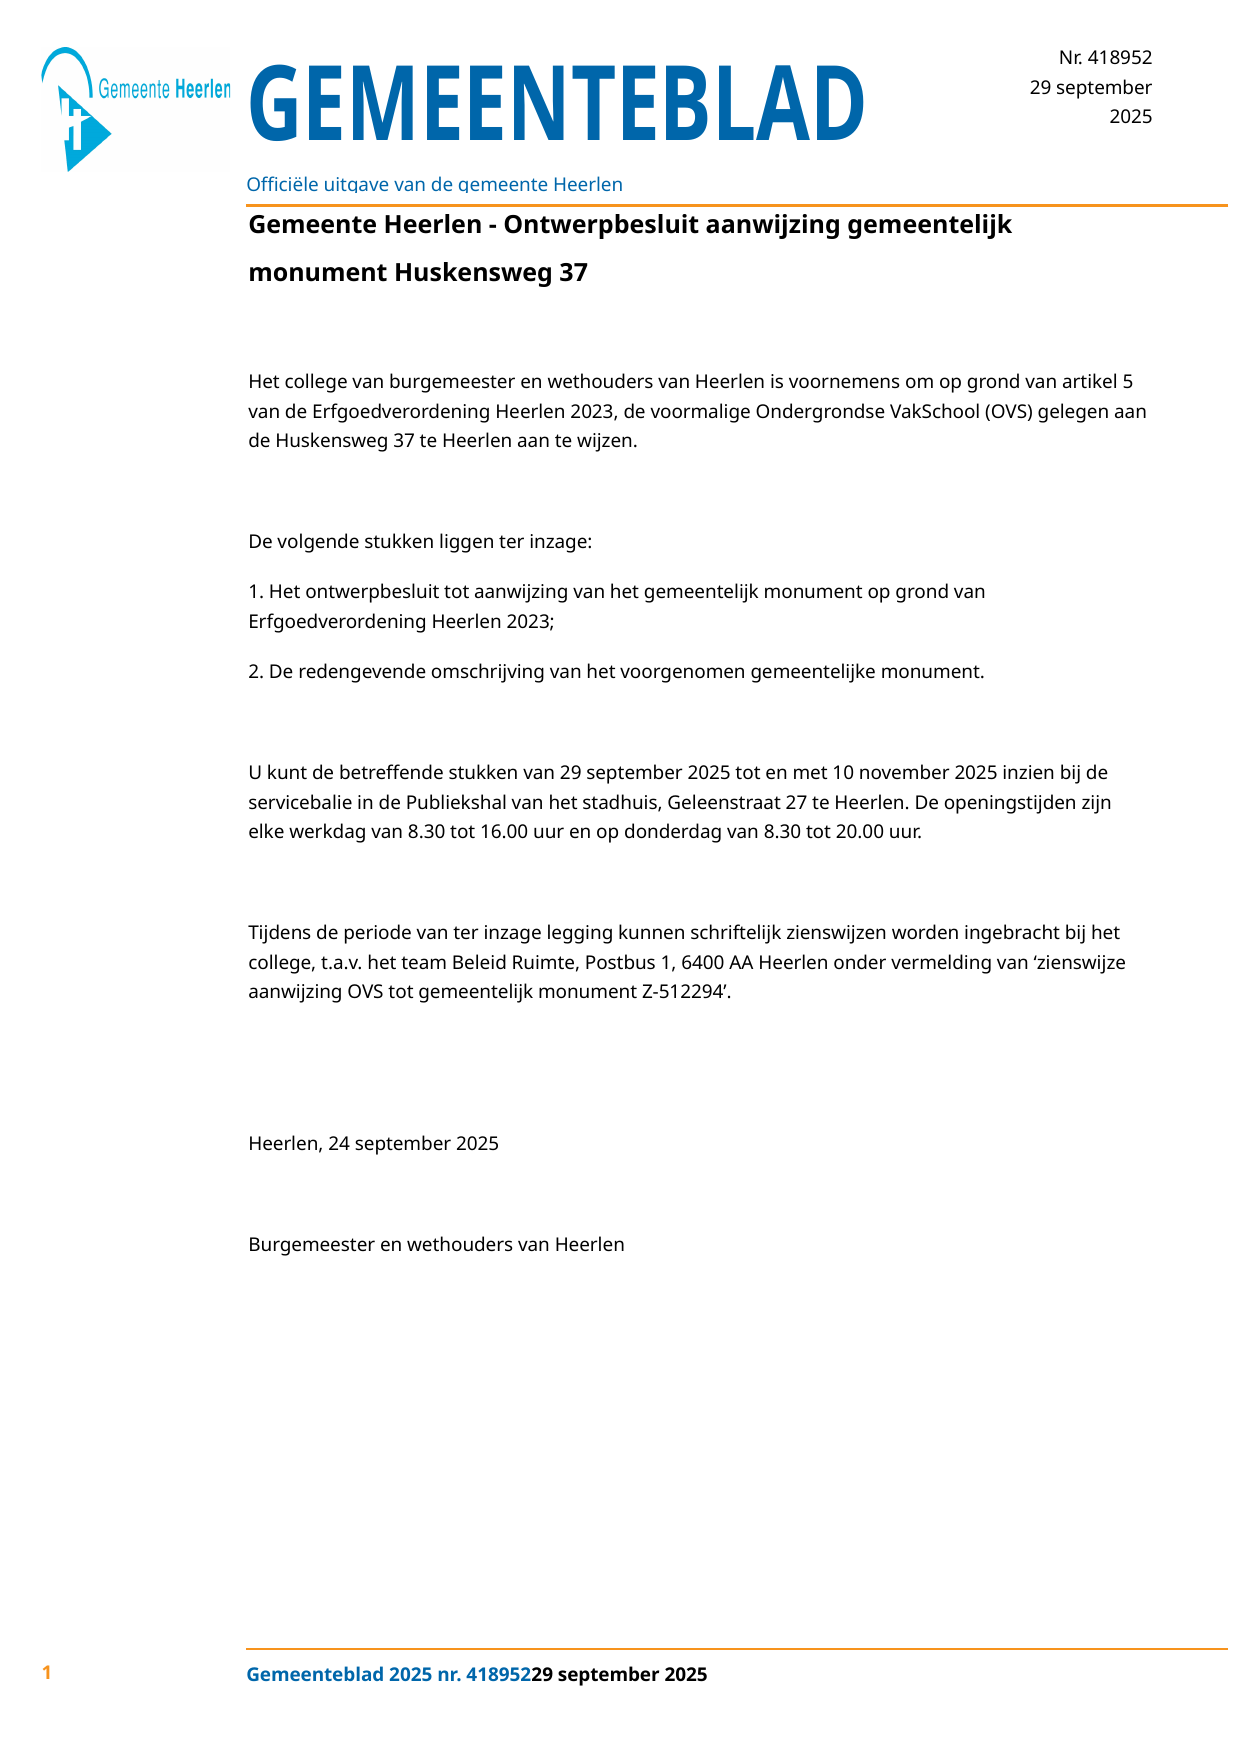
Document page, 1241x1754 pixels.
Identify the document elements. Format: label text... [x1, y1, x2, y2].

text Heerlen, 24 september 2025 [248, 1130, 1152, 1156]
text Burgemeester en wethouders van Heerlen [248, 1231, 1152, 1257]
text De volgende stukken liggen ter inzage: [248, 528, 1152, 554]
text Tijdens de periode van ter inzage legging kunnen schriftelijk zienswijzen worden ingebracht bij het college, t.a.v. het team Beleid Ruimte, Postbus 1, 6400 AA Heerlen onder vermelding van ‘zienswijze aanwijzing OVS tot gemeentelijk monument Z-512294’. [248, 919, 1152, 1004]
picture [41, 47, 231, 172]
text U kunt de betreffende stukken van 29 september 2025 tot en met 10 november 2025 inzien bij de servicebalie in de Publiekshal van het stadhuis, Geleenstraat 27 te Heerlen. De openingstijden zijn elke werkdag van 8.30 tot 16.00 uur en op donderdag van 8.30 tot 20.00 uur. [248, 759, 1152, 844]
text 2. De redengevende omschrijving van het voorgenomen gemeentelijke monument. [248, 659, 1152, 684]
text Gemeente Heerlen - Ontwerpbesluit aanwijzing gemeentelijk monument Huskensweg 37 [248, 207, 1152, 288]
text 1. Het ontwerpbesluit tot aanwijzing van het gemeentelijk monument op grond van Erfgoedverordening Heerlen 2023; [248, 579, 1152, 634]
picture [41, 47, 59, 70]
text Het college van burgemeester en wethouders van Heerlen is voornemens om op grond van artikel 5 van de Erfgoedverordening Heerlen 2023, de voormalige Ondergrondse VakSchool (OVS) gelegen aan de Huskensweg 37 te Heerlen aan te wijzen. [248, 368, 1152, 453]
